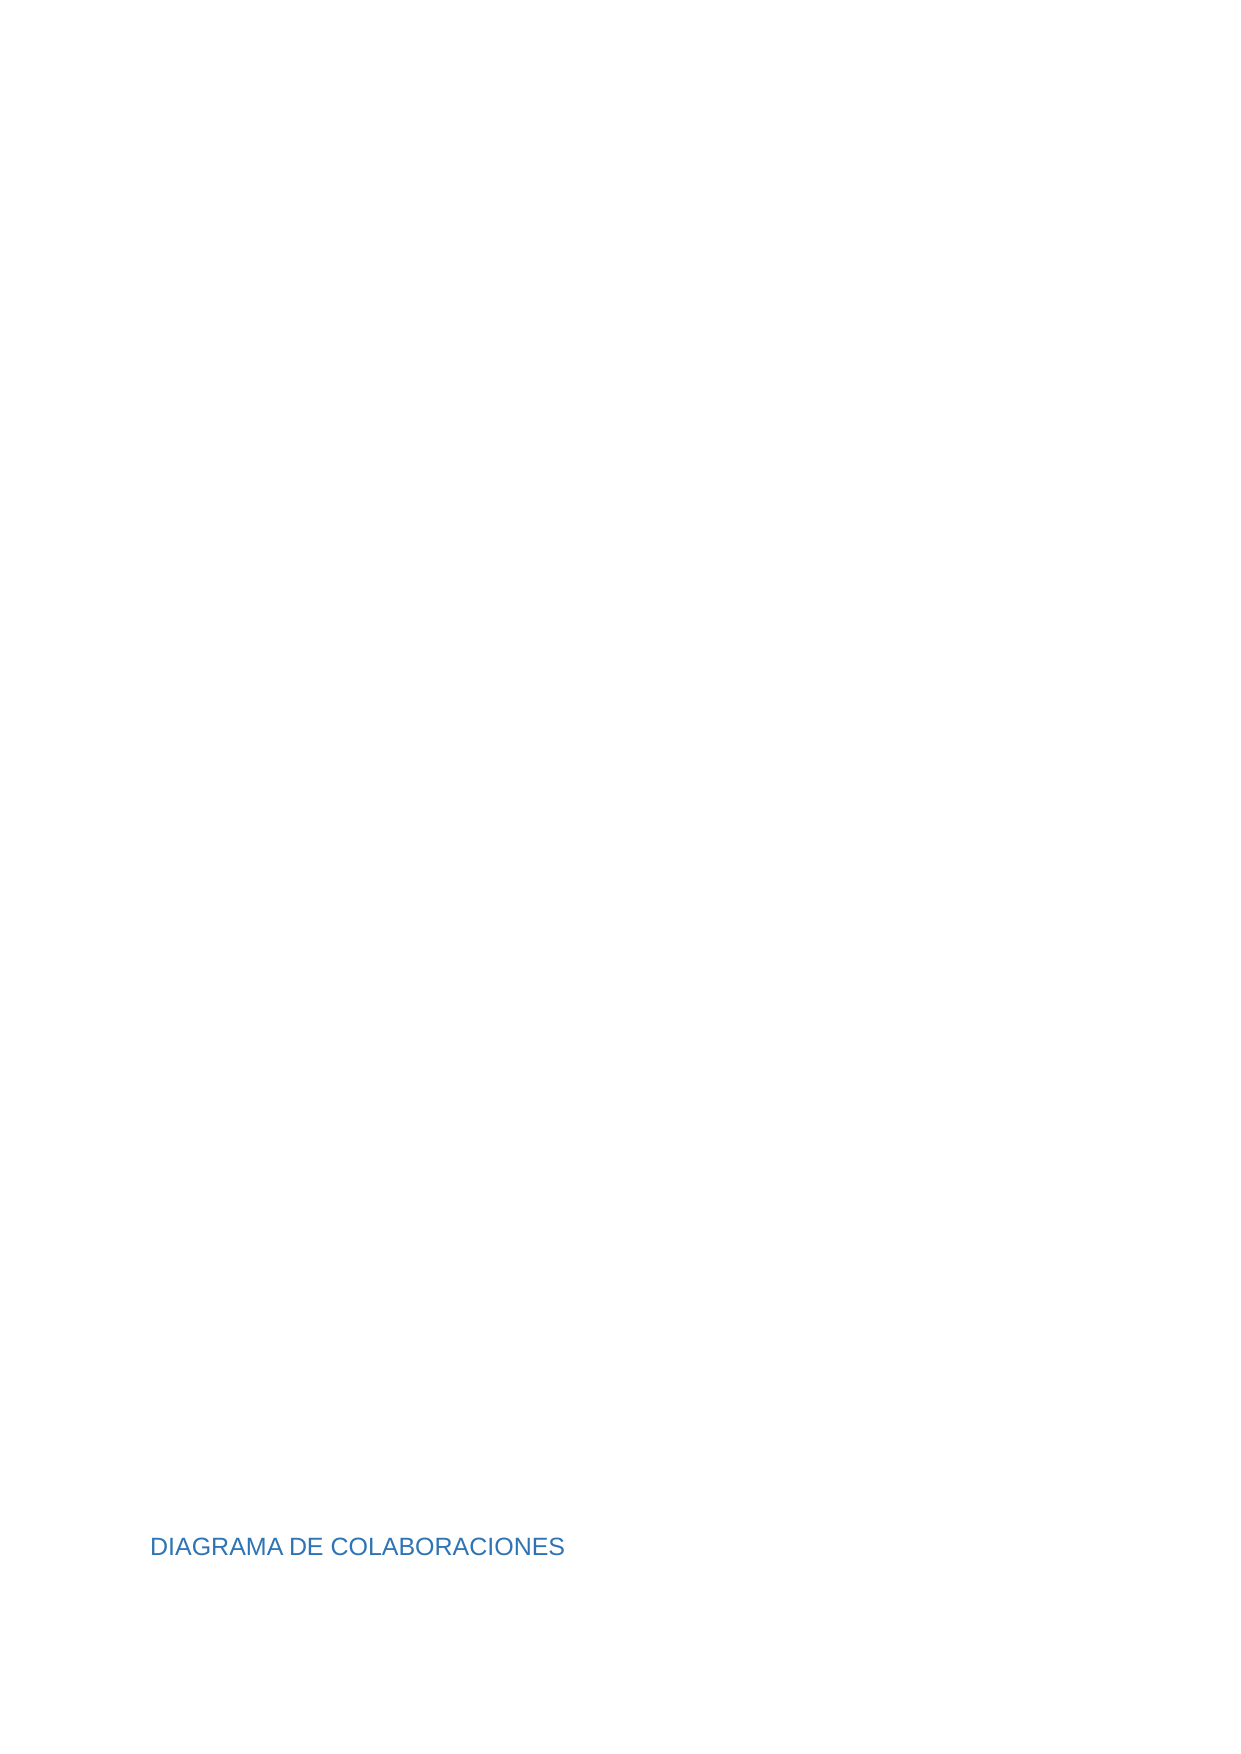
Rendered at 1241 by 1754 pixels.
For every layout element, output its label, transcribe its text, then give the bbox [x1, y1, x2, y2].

subtitle DIAGRAMA DE COLABORACIONES [150, 1532, 1090, 1561]
